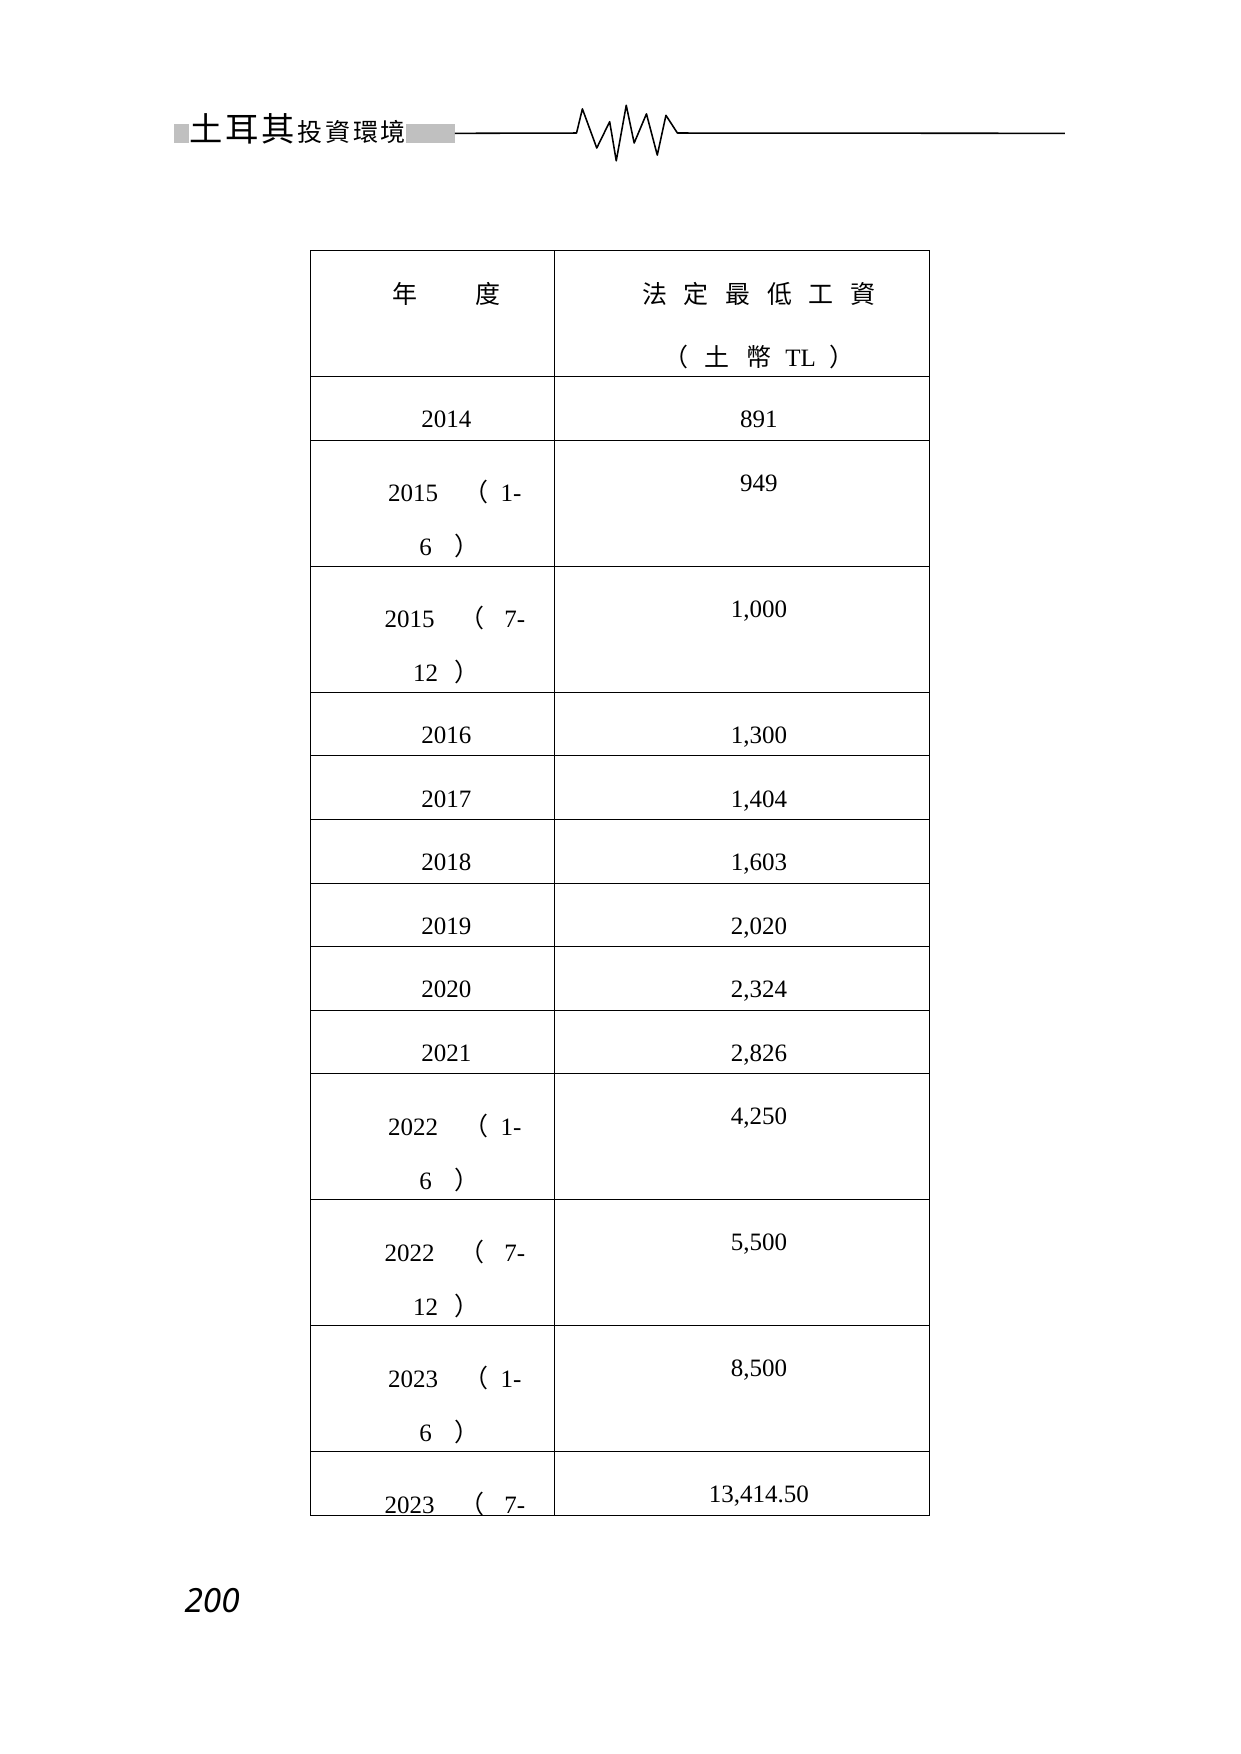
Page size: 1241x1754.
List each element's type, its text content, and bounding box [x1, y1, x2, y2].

table_cell 2021 [311, 1011, 554, 1073]
table_cell 891 [555, 377, 929, 440]
table_cell 5,500 [555, 1200, 929, 1325]
table_cell 8,500 [555, 1326, 929, 1451]
table_cell 2019 [311, 884, 554, 946]
table_header 法定最低工資（土幣TL） [555, 251, 929, 376]
table_cell 4,250 [555, 1074, 929, 1199]
table_header 年 度 [311, 251, 554, 376]
table_cell 2020 [311, 947, 554, 1009]
table_cell 1,603 [555, 820, 929, 882]
table_cell 2015（7-12） [311, 567, 554, 692]
table_cell 2,324 [555, 947, 929, 1009]
table_cell 2014 [311, 377, 554, 440]
table_cell 2,020 [555, 884, 929, 946]
table_cell 2023（7- [311, 1452, 554, 1515]
table_cell 2022（7-12） [311, 1200, 554, 1325]
table_cell 2022（1-6） [311, 1074, 554, 1199]
table_cell 2,826 [555, 1011, 929, 1073]
table_cell 1,000 [555, 567, 929, 692]
table_cell 2016 [311, 693, 554, 755]
table_cell 1,300 [555, 693, 929, 755]
table_cell 13,414.50 [555, 1452, 929, 1515]
table_cell 949 [555, 441, 929, 566]
table_cell 2015（1-6） [311, 441, 554, 566]
table_cell 2017 [311, 756, 554, 819]
table_cell 1,404 [555, 756, 929, 819]
table_cell 2018 [311, 820, 554, 882]
table_cell 2023（1-6） [311, 1326, 554, 1451]
